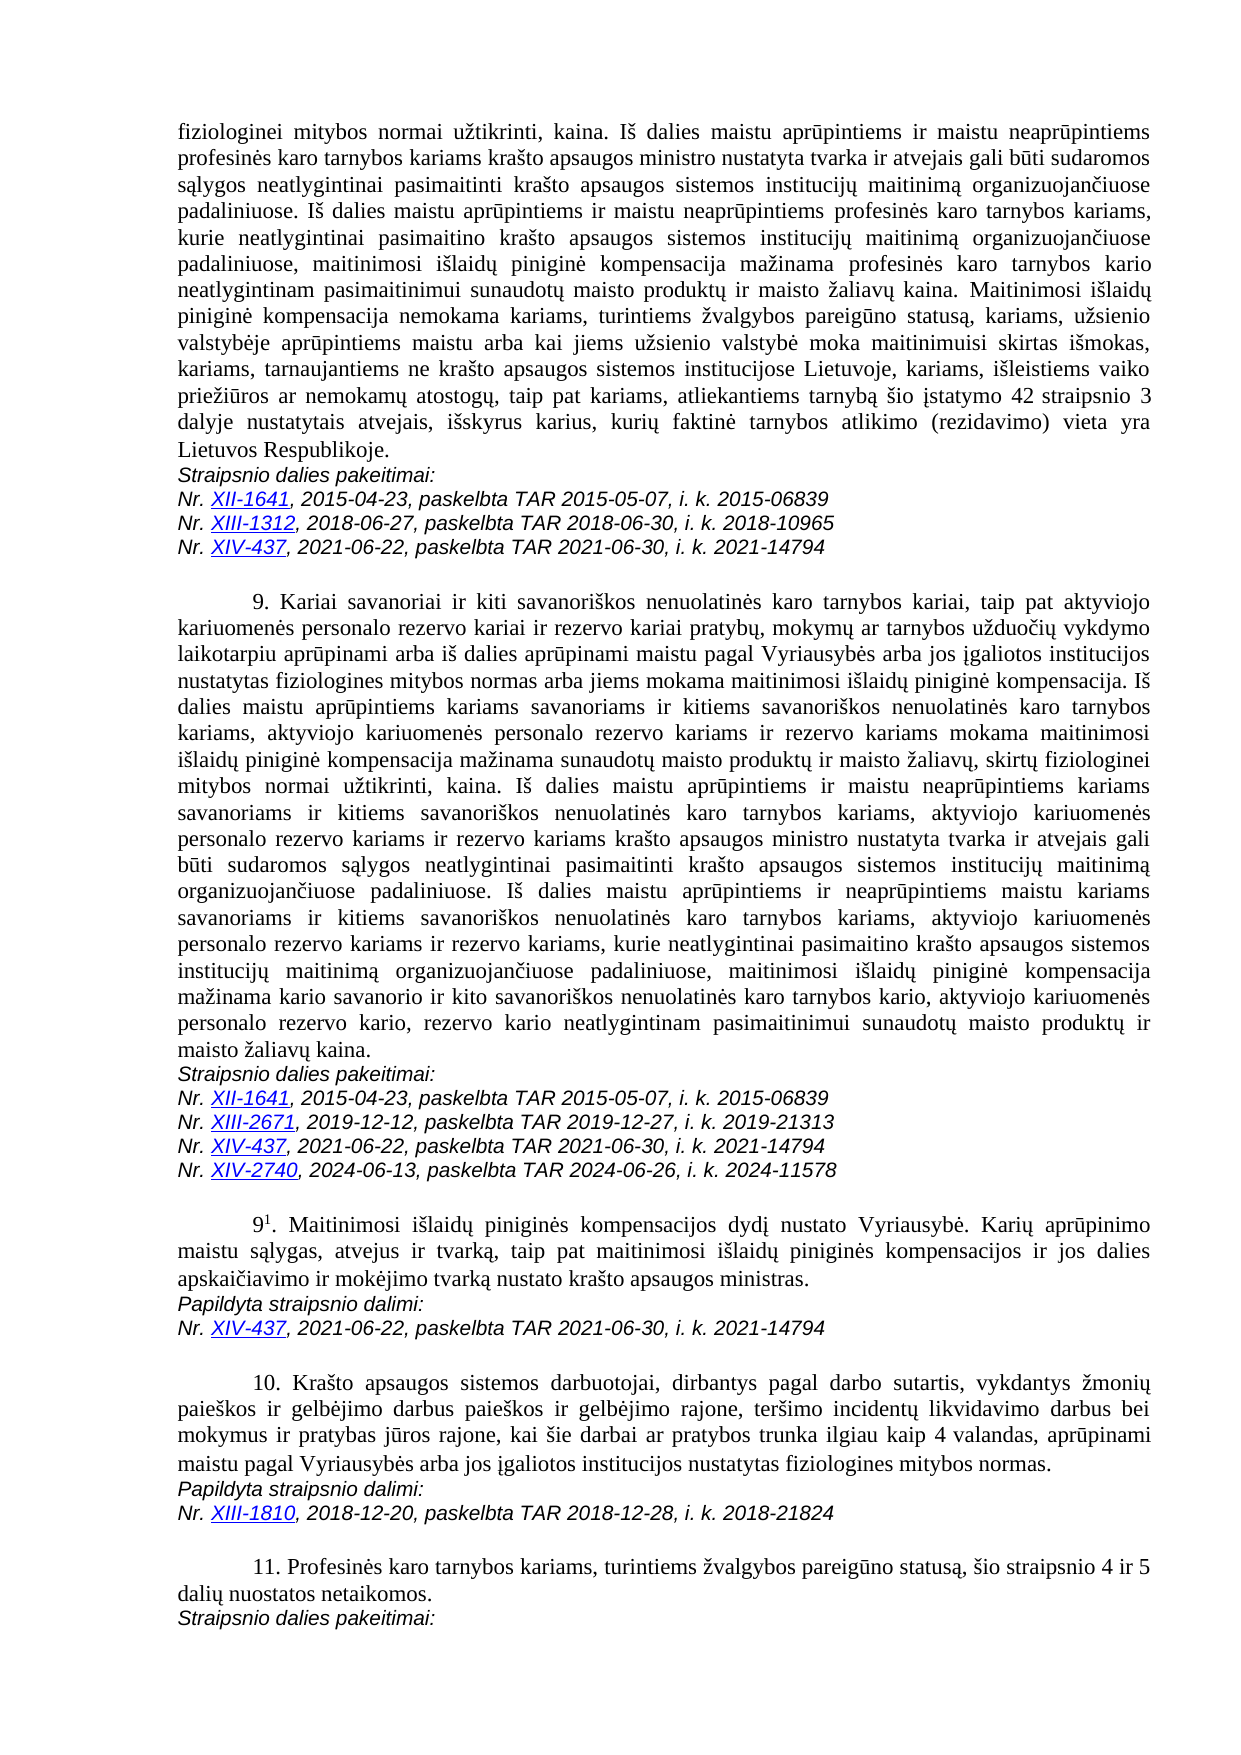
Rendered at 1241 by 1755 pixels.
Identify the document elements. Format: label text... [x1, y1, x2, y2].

text Nr. XIV-2740, 2024-06-13, paskelbta TAR 2024-06-26, i. k. 2024-11578 [177, 1158, 1152, 1182]
text Nr. XIII-2671, 2019-12-12, paskelbta TAR 2019-12-27, i. k. 2019-21313 [177, 1110, 1152, 1134]
text 91. Maitinimosi išlaidų piniginės kompensacijos dydį nustato Vyriausybė. Karių aprūpinimo maistu sąlygas, atvejus ir tvarką, taip pat maitinimosi išlaidų piniginės kompensacijos ir jos dalies apskaičiavimo ir mokėjimo tvarką nustato krašto apsaugos ministras. [177, 1211, 1152, 1292]
text Straipsnio dalies pakeitimai: [177, 1062, 1152, 1086]
text Nr. XIV-437, 2021-06-22, paskelbta TAR 2021-06-30, i. k. 2021-14794 [177, 1316, 1152, 1340]
text Straipsnio dalies pakeitimai: [177, 463, 1152, 487]
text fiziologinei mitybos normai užtikrinti, kaina. Iš dalies maistu aprūpintiems ir maistu neaprūpintiems profesinės karo tarnybos kariams krašto apsaugos ministro nustatyta tvarka ir atvejais gali būti sudaromos sąlygos neatlygintinai pasimaitinti krašto apsaugos sistemos institucijų maitinimą organizuojančiuose padaliniuose. Iš dalies maistu aprūpintiems ir maistu neaprūpintiems profesinės karo tarnybos kariams, kurie neatlygintinai pasimaitino krašto apsaugos sistemos institucijų maitinimą organizuojančiuose padaliniuose, maitinimosi išlaidų piniginė kompensacija mažinama profesinės karo tarnybos kario neatlygintinam pasimaitinimui sunaudotų maisto produktų ir maisto žaliavų kaina. Maitinimosi išlaidų piniginė kompensacija nemokama kariams, turintiems žvalgybos pareigūno statusą, kariams, užsienio valstybėje aprūpintiems maistu arba kai jiems užsienio valstybė moka maitinimuisi skirtas išmokas, kariams, tarnaujantiems ne krašto apsaugos sistemos institucijose Lietuvoje, kariams, išleistiems vaiko priežiūros ar nemokamų atostogų, taip pat kariams, atliekantiems tarnybą šio įstatymo 42 straipsnio 3 dalyje nustatytais atvejais, išskyrus karius, kurių faktinė tarnybos atlikimo (rezidavimo) vieta yra Lietuvos Respublikoje. [177, 118, 1152, 463]
text 9. Kariai savanoriai ir kiti savanoriškos nenuolatinės karo tarnybos kariai, taip pat aktyviojo kariuomenės personalo rezervo kariai ir rezervo kariai pratybų, mokymų ar tarnybos užduočių vykdymo laikotarpiu aprūpinami arba iš dalies aprūpinami maistu pagal Vyriausybės arba jos įgaliotos institucijos nustatytas fiziologines mitybos normas arba jiems mokama maitinimosi išlaidų piniginė kompensacija. Iš dalies maistu aprūpintiems kariams savanoriams ir kitiems savanoriškos nenuolatinės karo tarnybos kariams, aktyviojo kariuomenės personalo rezervo kariams ir rezervo kariams mokama maitinimosi išlaidų piniginė kompensacija mažinama sunaudotų maisto produktų ir maisto žaliavų, skirtų fiziologinei mitybos normai užtikrinti, kaina. Iš dalies maistu aprūpintiems ir maistu neaprūpintiems kariams savanoriams ir kitiems savanoriškos nenuolatinės karo tarnybos kariams, aktyviojo kariuomenės personalo rezervo kariams ir rezervo kariams krašto apsaugos ministro nustatyta tvarka ir atvejais gali būti sudaromos sąlygos neatlygintinai pasimaitinti krašto apsaugos sistemos institucijų maitinimą organizuojančiuose padaliniuose. Iš dalies maistu aprūpintiems ir neaprūpintiems maistu kariams savanoriams ir kitiems savanoriškos nenuolatinės karo tarnybos kariams, aktyviojo kariuomenės personalo rezervo kariams ir rezervo kariams, kurie neatlygintinai pasimaitino krašto apsaugos sistemos institucijų maitinimą organizuojančiuose padaliniuose, maitinimosi išlaidų piniginė kompensacija mažinama kario savanorio ir kito savanoriškos nenuolatinės karo tarnybos kario, aktyviojo kariuomenės personalo rezervo kario, rezervo kario neatlygintinam pasimaitinimui sunaudotų maisto produktų ir maisto žaliavų kaina. [177, 588, 1152, 1062]
text Nr. XIV-437, 2021-06-22, paskelbta TAR 2021-06-30, i. k. 2021-14794 [177, 1134, 1152, 1158]
text Nr. XIII-1810, 2018-12-20, paskelbta TAR 2018-12-28, i. k. 2018-21824 [177, 1501, 1152, 1524]
text Nr. XII-1641, 2015-04-23, paskelbta TAR 2015-05-07, i. k. 2015-06839 [177, 487, 1152, 511]
text Papildyta straipsnio dalimi: [177, 1477, 1152, 1501]
text 11. Profesinės karo tarnybos kariams, turintiems žvalgybos pareigūno statusą, šio straipsnio 4 ir 5 dalių nuostatos netaikomos. [177, 1553, 1152, 1606]
text Nr. XIII-1312, 2018-06-27, paskelbta TAR 2018-06-30, i. k. 2018-10965 [177, 511, 1152, 535]
text Papildyta straipsnio dalimi: [177, 1292, 1152, 1316]
text 10. Krašto apsaugos sistemos darbuotojai, dirbantys pagal darbo sutartis, vykdantys žmonių paieškos ir gelbėjimo darbus paieškos ir gelbėjimo rajone, teršimo incidentų likvidavimo darbus bei mokymus ir pratybas jūros rajone, kai šie darbai ar pratybos trunka ilgiau kaip 4 valandas, aprūpinami maistu pagal Vyriausybės arba jos įgaliotos institucijos nustatytas fiziologines mitybos normas. [177, 1369, 1152, 1477]
text Nr. XIV-437, 2021-06-22, paskelbta TAR 2021-06-30, i. k. 2021-14794 [177, 535, 1152, 559]
text Straipsnio dalies pakeitimai: [177, 1606, 1152, 1630]
text Nr. XII-1641, 2015-04-23, paskelbta TAR 2015-05-07, i. k. 2015-06839 [177, 1086, 1152, 1110]
